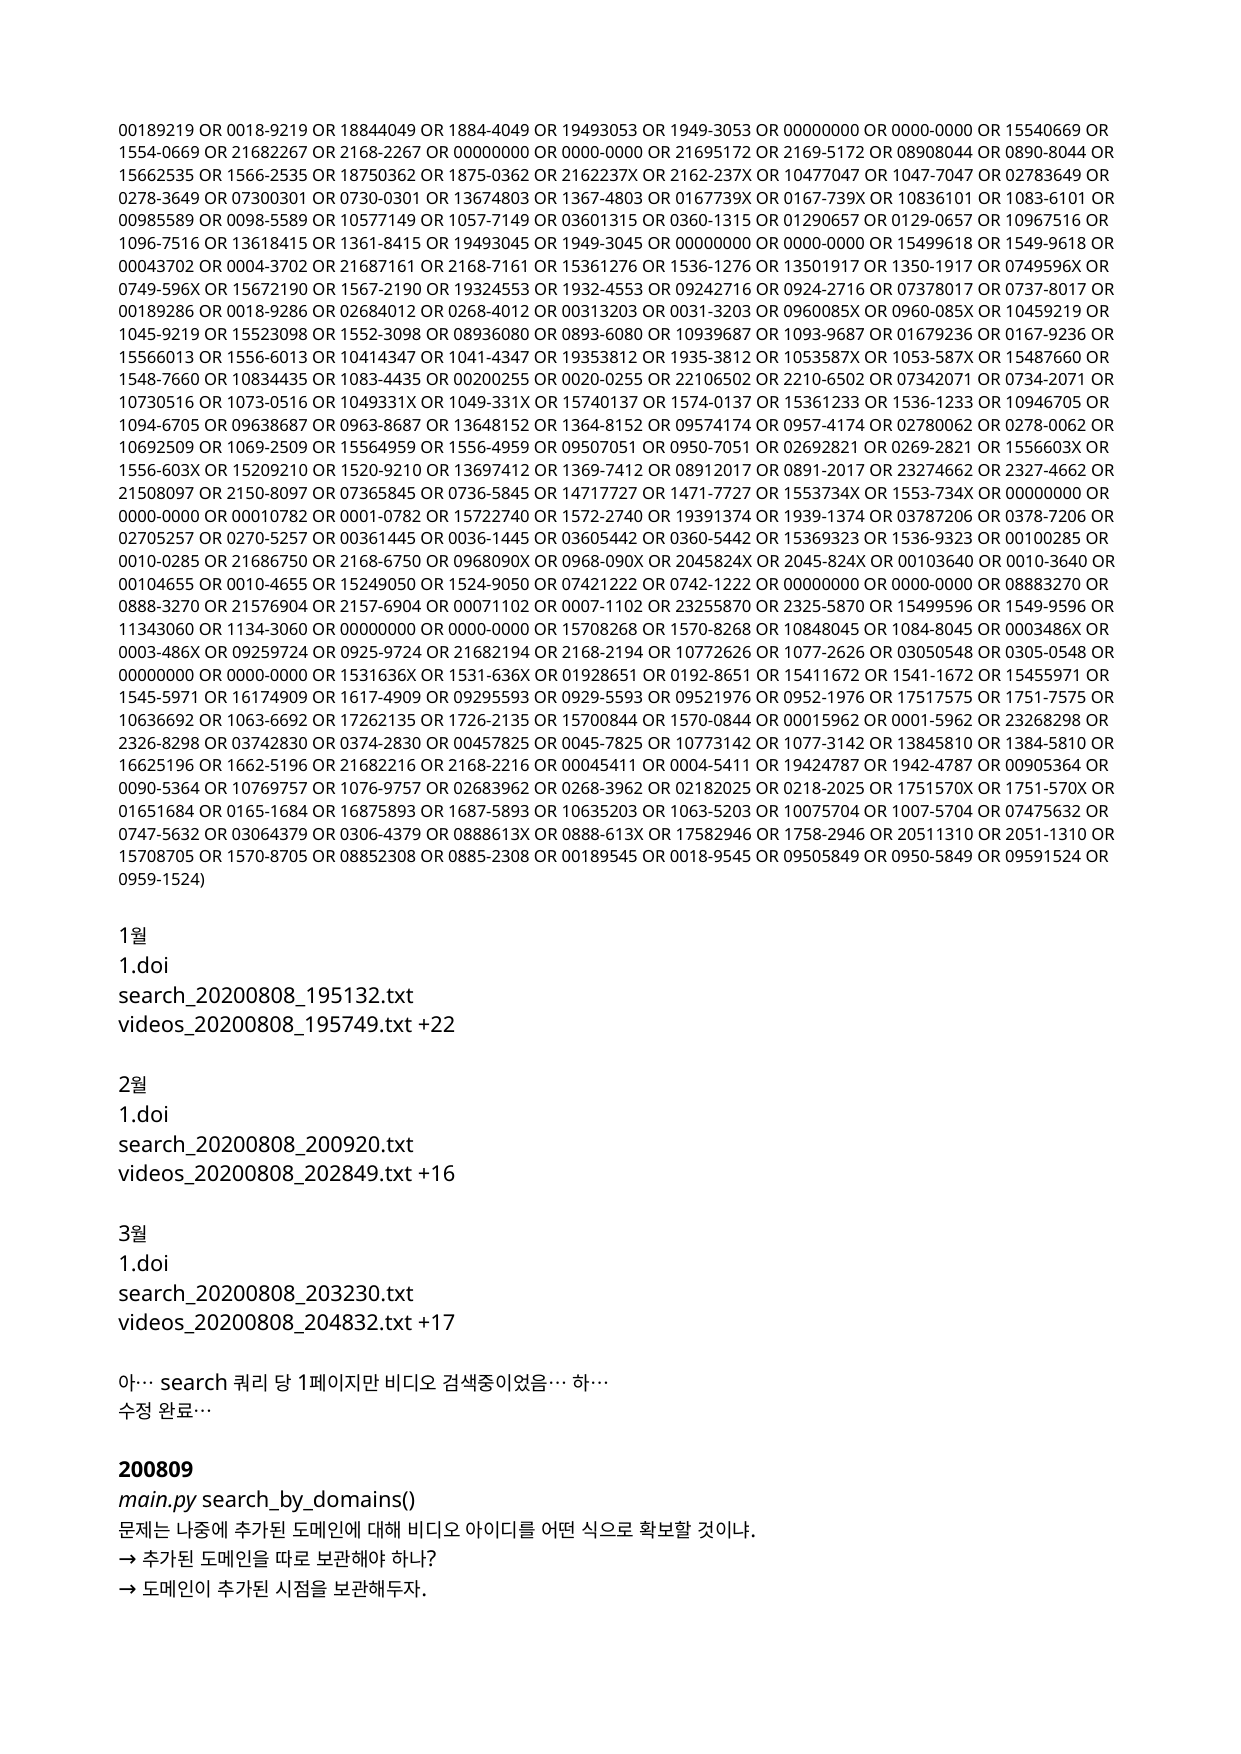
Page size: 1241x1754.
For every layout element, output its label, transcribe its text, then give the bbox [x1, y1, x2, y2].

text search_20200808_200920.txt [118, 1128, 1122, 1158]
text → 도메인이 추가된 시점을 보관해두자. [118, 1573, 1122, 1603]
text 2월 [118, 1069, 1122, 1099]
text videos_20200808_202849.txt +16 [118, 1158, 1122, 1188]
text videos_20200808_195749.txt +22 [118, 1009, 1122, 1039]
text main.py search_by_domains() [118, 1484, 1122, 1514]
text 1월 [118, 920, 1122, 950]
text search_20200808_195132.txt [118, 979, 1122, 1009]
text 200809 [118, 1454, 1122, 1484]
text 00189219 OR 0018-9219 OR 18844049 OR 1884-4049 OR 19493053 OR 1949-3053 OR 00000000 OR 0000-0000 OR 15540669 OR 1554-0669 OR 21682267 OR 2168-2267 OR 00000000 OR 0000-0000 OR 21695172 OR 2169-5172 OR 08908044 OR 0890-8044 OR 15662535 OR 1566-2535 OR 18750362 OR 1875-0362 OR 2162237X OR 2162-237X OR 10477047 OR 1047-7047 OR 02783649 OR 0278-3649 OR 07300301 OR 0730-0301 OR 13674803 OR 1367-4803 OR 0167739X OR 0167-739X OR 10836101 OR 1083-6101 OR 00985589 OR 0098-5589 OR 10577149 OR 1057-7149 OR 03601315 OR 0360-1315 OR 01290657 OR 0129-0657 OR 10967516 OR 1096-7516 OR 13618415 OR 1361-8415 OR 19493045 OR 1949-3045 OR 00000000 OR 0000-0000 OR 15499618 OR 1549-9618 OR 00043702 OR 0004-3702 OR 21687161 OR 2168-7161 OR 15361276 OR 1536-1276 OR 13501917 OR 1350-1917 OR 0749596X OR 0749-596X OR 15672190 OR 1567-2190 OR 19324553 OR 1932-4553 OR 09242716 OR 0924-2716 OR 07378017 OR 0737-8017 OR 00189286 OR 0018-9286 OR 02684012 OR 0268-4012 OR 00313203 OR 0031-3203 OR 0960085X OR 0960-085X OR 10459219 OR 1045-9219 OR 15523098 OR 1552-3098 OR 08936080 OR 0893-6080 OR 10939687 OR 1093-9687 OR 01679236 OR 0167-9236 OR 15566013 OR 1556-6013 OR 10414347 OR 1041-4347 OR 19353812 OR 1935-3812 OR 1053587X OR 1053-587X OR 15487660 OR 1548-7660 OR 10834435 OR 1083-4435 OR 00200255 OR 0020-0255 OR 22106502 OR 2210-6502 OR 07342071 OR 0734-2071 OR 10730516 OR 1073-0516 OR 1049331X OR 1049-331X OR 15740137 OR 1574-0137 OR 15361233 OR 1536-1233 OR 10946705 OR 1094-6705 OR 09638687 OR 0963-8687 OR 13648152 OR 1364-8152 OR 09574174 OR 0957-4174 OR 02780062 OR 0278-0062 OR 10692509 OR 1069-2509 OR 15564959 OR 1556-4959 OR 09507051 OR 0950-7051 OR 02692821 OR 0269-2821 OR 1556603X OR 1556-603X OR 15209210 OR 1520-9210 OR 13697412 OR 1369-7412 OR 08912017 OR 0891-2017 OR 23274662 OR 2327-4662 OR 21508097 OR 2150-8097 OR 07365845 OR 0736-5845 OR 14717727 OR 1471-7727 OR 1553734X OR 1553-734X OR 00000000 OR 0000-0000 OR 00010782 OR 0001-0782 OR 15722740 OR 1572-2740 OR 19391374 OR 1939-1374 OR 03787206 OR 0378-7206 OR 02705257 OR 0270-5257 OR 00361445 OR 0036-1445 OR 03605442 OR 0360-5442 OR 15369323 OR 1536-9323 OR 00100285 OR 0010-0285 OR 21686750 OR 2168-6750 OR 0968090X OR 0968-090X OR 2045824X OR 2045-824X OR 00103640 OR 0010-3640 OR 00104655 OR 0010-4655 OR 15249050 OR 1524-9050 OR 07421222 OR 0742-1222 OR 00000000 OR 0000-0000 OR 08883270 OR 0888-3270 OR 21576904 OR 2157-6904 OR 00071102 OR 0007-1102 OR 23255870 OR 2325-5870 OR 15499596 OR 1549-9596 OR 11343060 OR 1134-3060 OR 00000000 OR 0000-0000 OR 15708268 OR 1570-8268 OR 10848045 OR 1084-8045 OR 0003486X OR 0003-486X OR 09259724 OR 0925-9724 OR 21682194 OR 2168-2194 OR 10772626 OR 1077-2626 OR 03050548 OR 0305-0548 OR 00000000 OR 0000-0000 OR 1531636X OR 1531-636X OR 01928651 OR 0192-8651 OR 15411672 OR 1541-1672 OR 15455971 OR 1545-5971 OR 16174909 OR 1617-4909 OR 09295593 OR 0929-5593 OR 09521976 OR 0952-1976 OR 17517575 OR 1751-7575 OR 10636692 OR 1063-6692 OR 17262135 OR 1726-2135 OR 15700844 OR 1570-0844 OR 00015962 OR 0001-5962 OR 23268298 OR 2326-8298 OR 03742830 OR 0374-2830 OR 00457825 OR 0045-7825 OR 10773142 OR 1077-3142 OR 13845810 OR 1384-5810 OR 16625196 OR 1662-5196 OR 21682216 OR 2168-2216 OR 00045411 OR 0004-5411 OR 19424787 OR 1942-4787 OR 00905364 OR 0090-5364 OR 10769757 OR 1076-9757 OR 02683962 OR 0268-3962 OR 02182025 OR 0218-2025 OR 1751570X OR 1751-570X OR 01651684 OR 0165-1684 OR 16875893 OR 1687-5893 OR 10635203 OR 1063-5203 OR 10075704 OR 1007-5704 OR 07475632 OR 0747-5632 OR 03064379 OR 0306-4379 OR 0888613X OR 0888-613X OR 17582946 OR 1758-2946 OR 20511310 OR 2051-1310 OR 15708705 OR 1570-8705 OR 08852308 OR 0885-2308 OR 00189545 OR 0018-9545 OR 09505849 OR 0950-5849 OR 09591524 OR 0959-1524) [118, 118, 1122, 890]
text 1.doi [118, 950, 1122, 979]
text 수정 완료… [118, 1397, 1122, 1424]
text 3월 [118, 1218, 1122, 1248]
text 아… search 쿼리 당 1페이지만 비디오 검색중이었음… 하… [118, 1367, 1122, 1397]
text 1.doi [118, 1248, 1122, 1277]
text search_20200808_203230.txt [118, 1277, 1122, 1307]
text 1.doi [118, 1099, 1122, 1128]
text 문제는 나중에 추가된 도메인에 대해 비디오 아이디를 어떤 식으로 확보할 것이냐. [118, 1514, 1122, 1543]
text → 추가된 도메인을 따로 보관해야 하나? [118, 1543, 1122, 1573]
text videos_20200808_204832.txt +17 [118, 1307, 1122, 1337]
